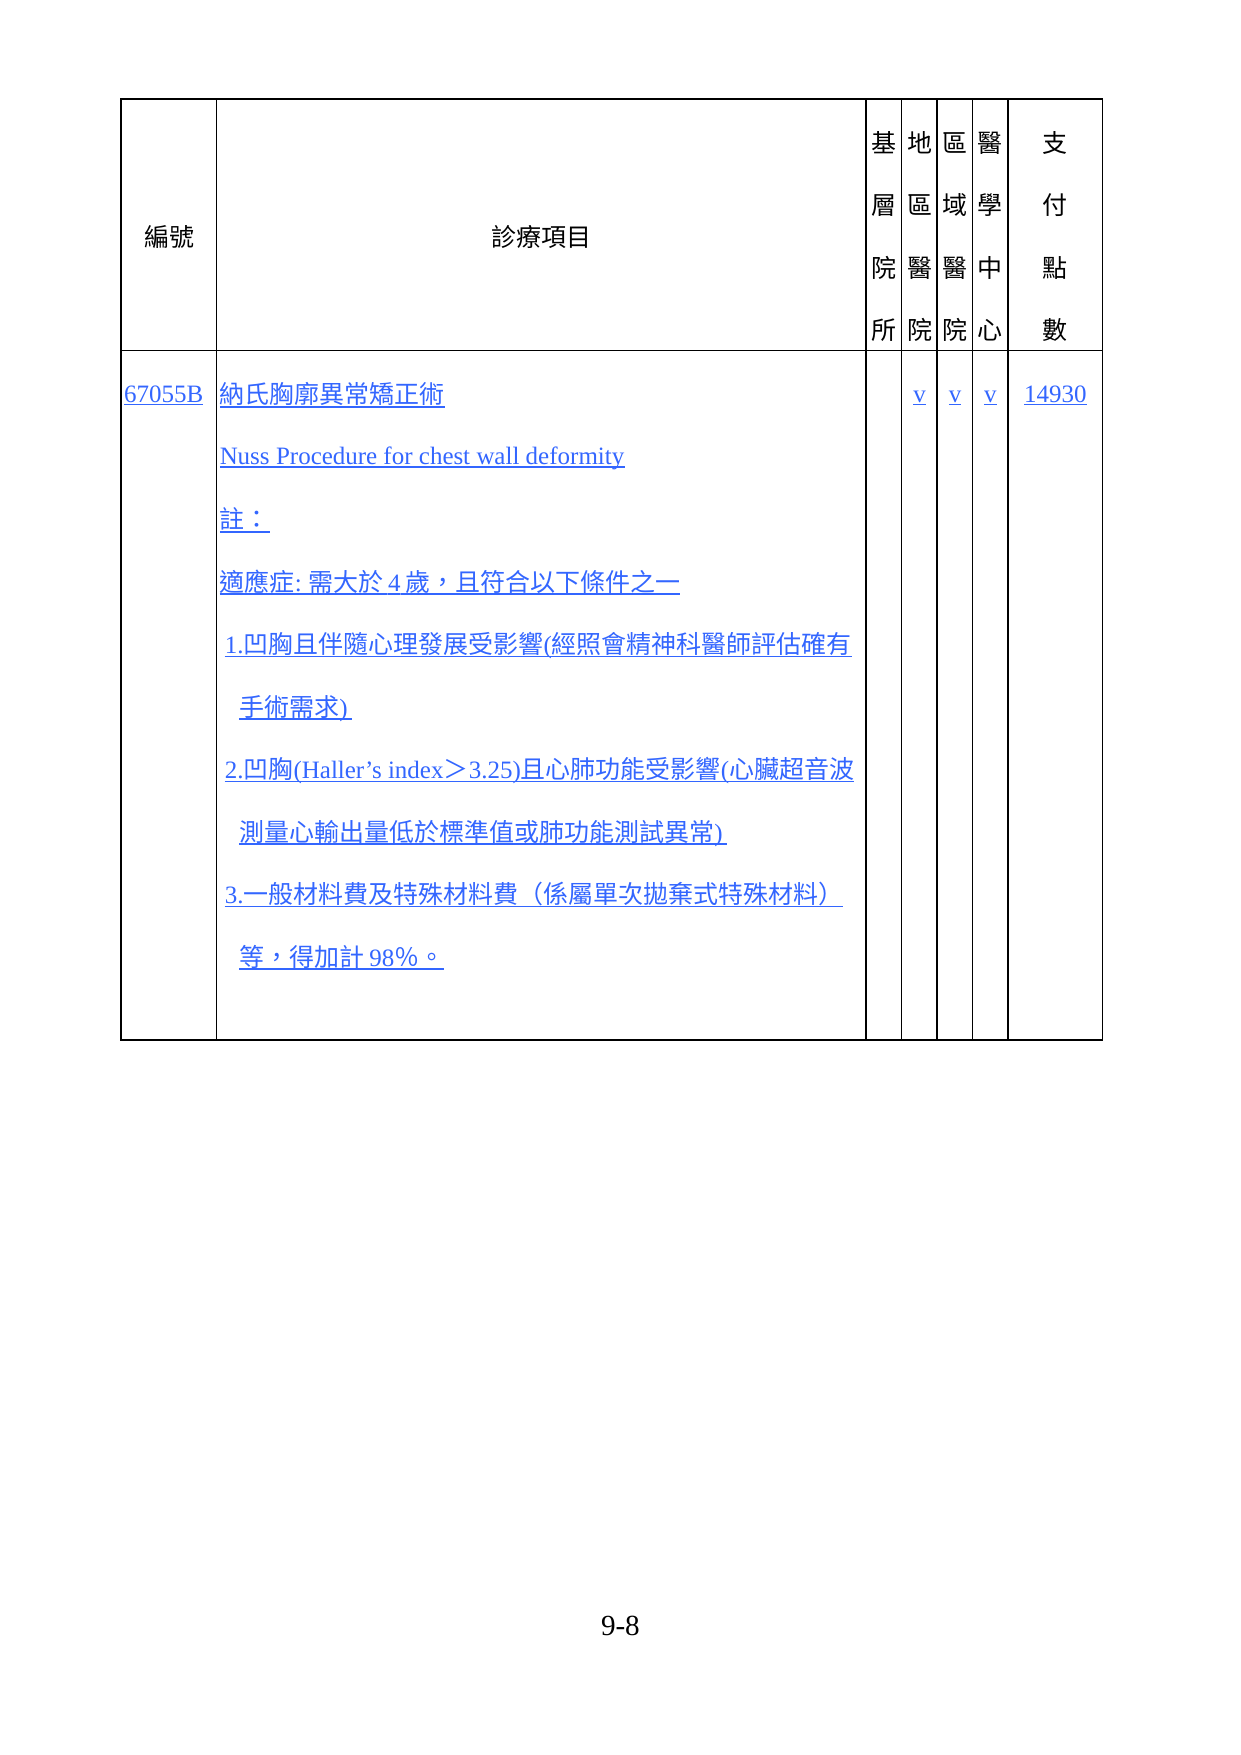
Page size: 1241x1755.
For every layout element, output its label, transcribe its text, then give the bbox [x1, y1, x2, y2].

table_cell [867, 351, 901, 1039]
table_cell v [902, 351, 936, 1039]
table_cell v [973, 351, 1007, 1039]
table_cell 納氏胸廓異常矯正術 Nuss Procedure for chest wall deformity 註： 適應症: 需大於4歲，且符合以下條件之一 1.凹胸且伴隨心理發展受影響(經照會精神科醫師評估確有手術需求) 2.凹胸(Haller’s index＞3.25)且心肺功能受影響(心臟超音波測量心輸出量低於標準值或肺功能測試異常) 3.一般材料費及特殊材料費（係屬單次拋棄式特殊材料）等，得加計98％。 [217, 351, 865, 1039]
table_header 診療項目 [217, 100, 865, 350]
table_header 支 付 點 數 [1009, 100, 1102, 350]
table_header 區 域 醫 院 [938, 100, 972, 350]
table_header 基 層 院 所 [867, 100, 901, 350]
table_header 醫 學 中 心 [973, 100, 1007, 350]
table_cell v [938, 351, 972, 1039]
table_cell 14930 [1009, 351, 1102, 1039]
table_header 地 區 醫 院 [902, 100, 936, 350]
table_cell 67055B [122, 351, 216, 1039]
table_header 編號 [122, 100, 216, 350]
